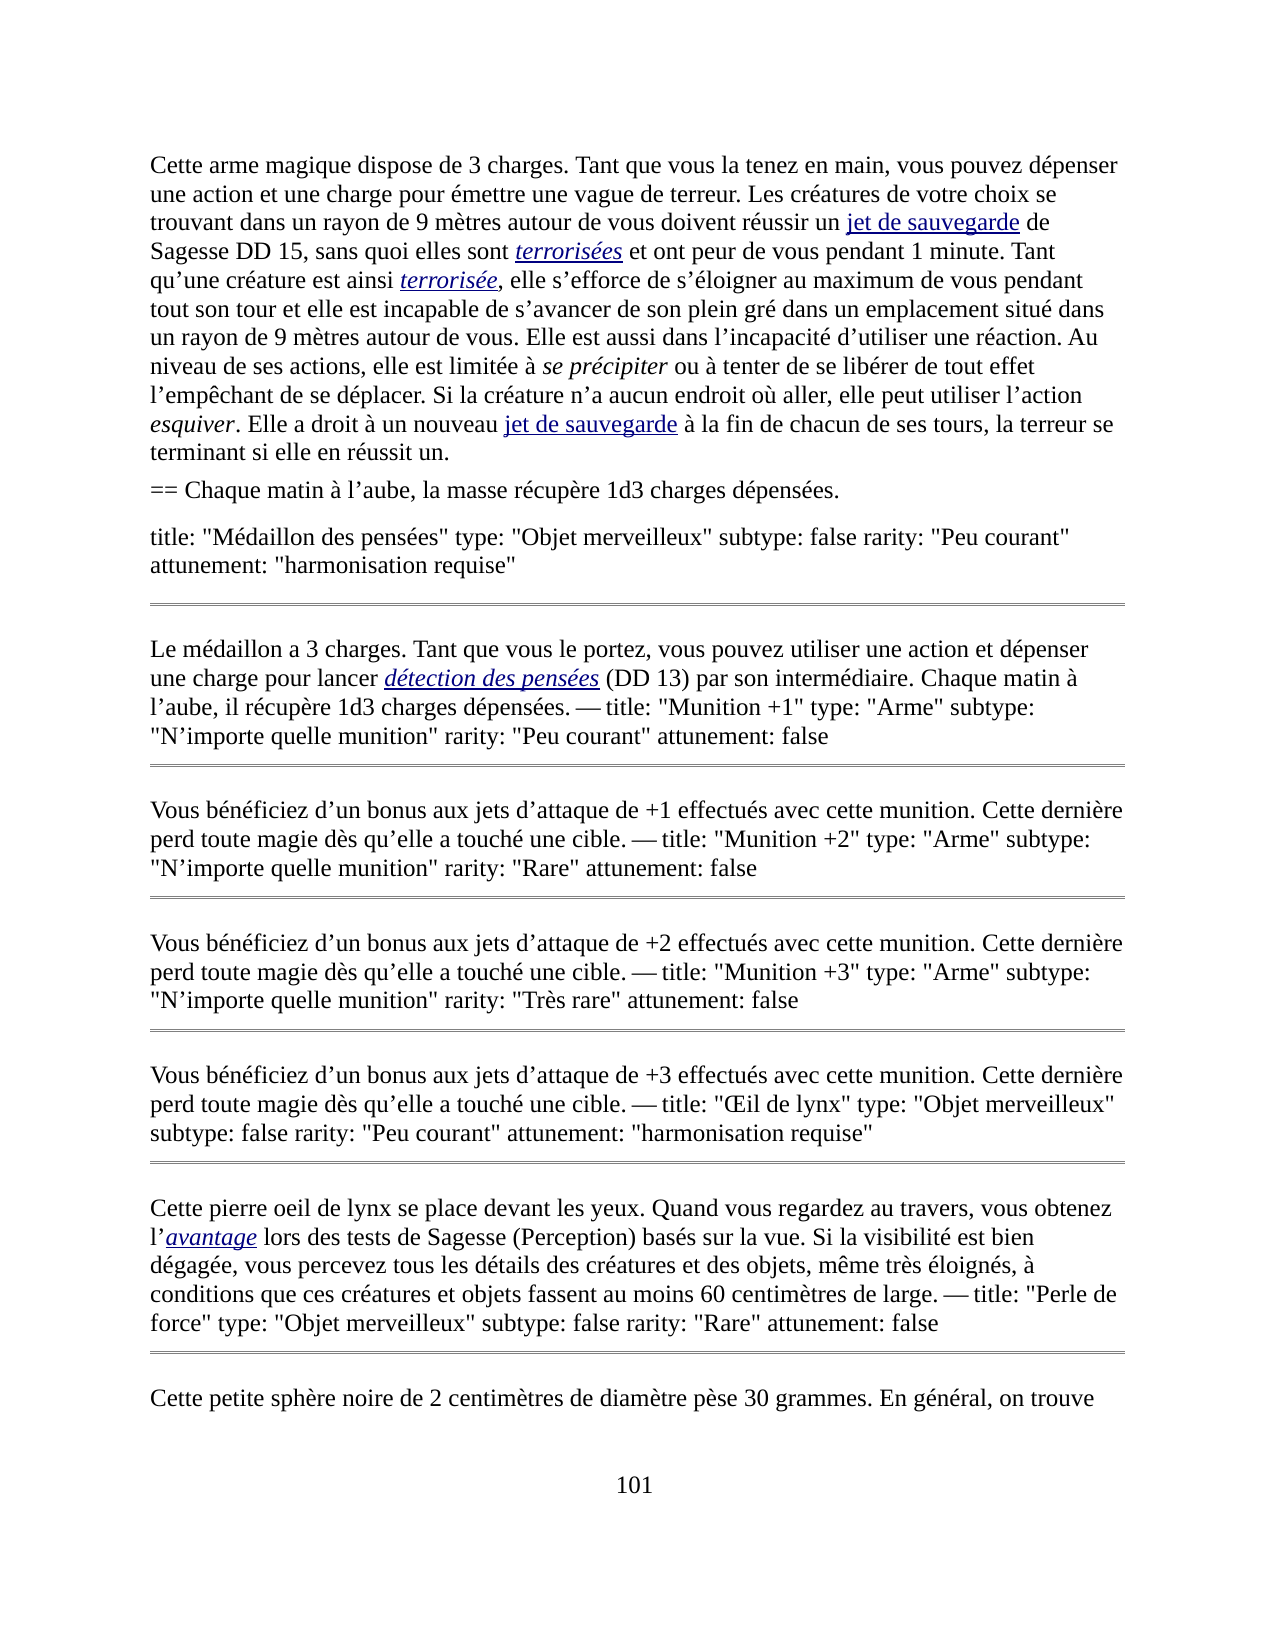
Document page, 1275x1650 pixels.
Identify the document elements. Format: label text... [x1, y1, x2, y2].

text title: "Médaillon des pensées" type: "Objet merveilleux" subtype: false rarity: "Peu courant" attunement: "harmonisation requise" [150, 522, 1125, 579]
text Vous bénéficiez d’un bonus aux jets d’attaque de +3 effectués avec cette munition. Cette dernière perd toute magie dès qu’elle a touché une cible. — title: "Œil de lynx" type: "Objet merveilleux" subtype: false rarity: "Peu courant" attunement: "harmonisation requise" [150, 1060, 1125, 1147]
text Le médaillon a 3 charges. Tant que vous le portez, vous pouvez utiliser une action et dépenser une charge pour lancer détection des pensées (DD 13) par son intermédiaire. Chaque matin à l’aube, il récupère 1d3 charges dépensées. — title: "Munition +1" type: "Arme" subtype: "N’importe quelle munition" rarity: "Peu courant" attunement: false [150, 634, 1125, 749]
text Vous bénéficiez d’un bonus aux jets d’attaque de +2 effectués avec cette munition. Cette dernière perd toute magie dès qu’elle a touché une cible. — title: "Munition +3" type: "Arme" subtype: "N’importe quelle munition" rarity: "Très rare" attunement: false [150, 928, 1125, 1014]
text Cette arme magique dispose de 3 charges. Tant que vous la tenez en main, vous pouvez dépenser une action et une charge pour émettre une vague de terreur. Les créatures de votre choix se trouvant dans un rayon de 9 mètres autour de vous doivent réussir un jet de sauvegarde de Sagesse DD 15, sans quoi elles sont terrorisées et ont peur de vous pendant 1 minute. Tant qu’une créature est ainsi terrorisée, elle s’efforce de s’éloigner au maximum de vous pendant tout son tour et elle est incapable de s’avancer de son plein gré dans un emplacement situé dans un rayon de 9 mètres autour de vous. Elle est aussi dans l’incapacité d’utiliser une réaction. Au niveau de ses actions, elle est limitée à se précipiter ou à tenter de se libérer de tout effet l’empêchant de se déplacer. Si la créature n’a aucun endroit où aller, elle peut utiliser l’action esquiver. Elle a droit à un nouveau jet de sauvegarde à la fin de chacun de ses tours, la terreur se terminant si elle en réussit un. [150, 150, 1125, 466]
text == Chaque matin à l’aube, la masse récupère 1d3 charges dépensées. [150, 475, 1125, 504]
text Cette pierre oeil de lynx se place devant les yeux. Quand vous regardez au travers, vous obtenez l’avantage lors des tests de Sagesse (Perception) basés sur la vue. Si la visibilité est bien dégagée, vous percevez tous les détails des créatures et des objets, même très éloignés, à conditions que ces créatures et objets fassent au moins 60 centimètres de large. — title: "Perle de force" type: "Objet merveilleux" subtype: false rarity: "Rare" attunement: false [150, 1193, 1125, 1337]
text Cette petite sphère noire de 2 centimètres de diamètre pèse 30 grammes. En général, on trouve [150, 1383, 1125, 1411]
text Vous bénéficiez d’un bonus aux jets d’attaque de +1 effectués avec cette munition. Cette dernière perd toute magie dès qu’elle a touché une cible. — title: "Munition +2" type: "Arme" subtype: "N’importe quelle munition" rarity: "Rare" attunement: false [150, 796, 1125, 882]
